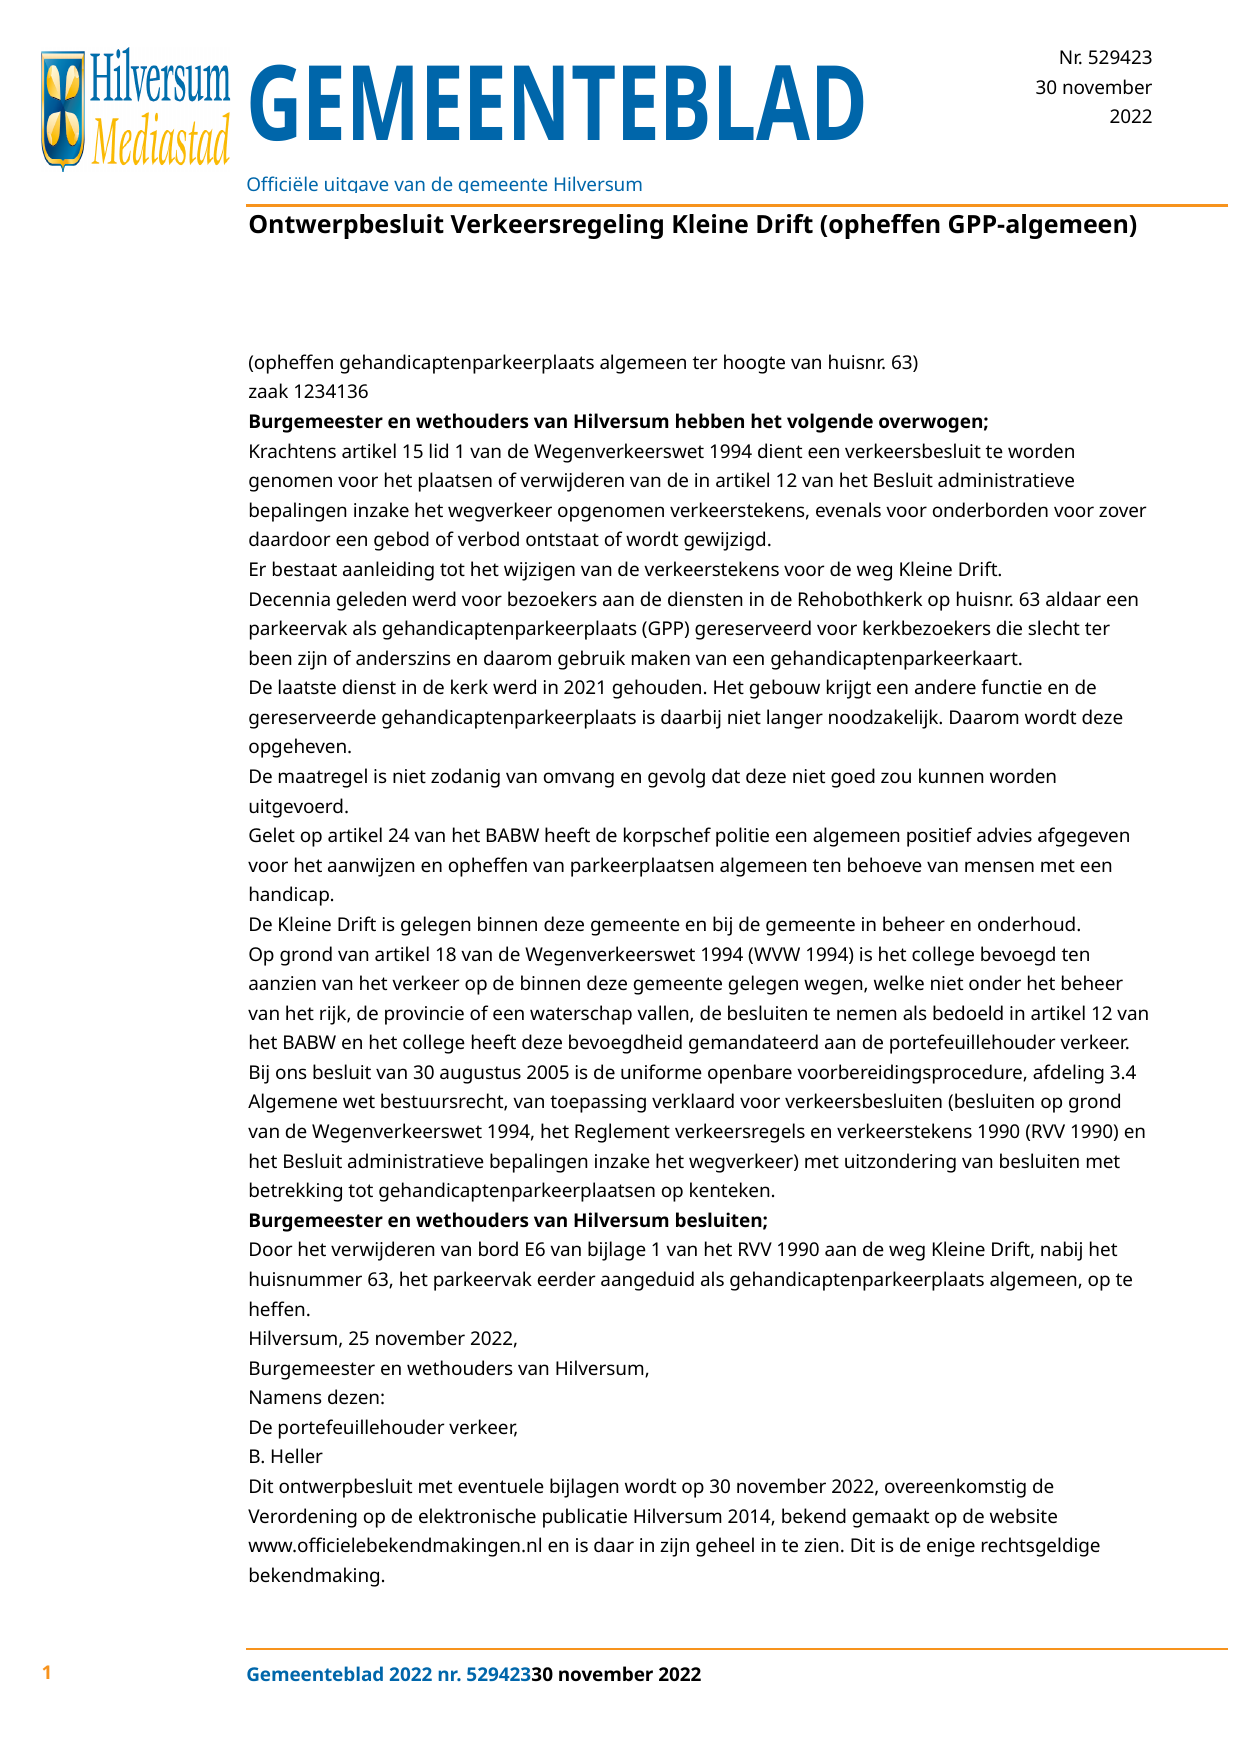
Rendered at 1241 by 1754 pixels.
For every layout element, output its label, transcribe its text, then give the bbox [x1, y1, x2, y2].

text Krachtens artikel 15 lid 1 van de Wegenverkeerswet 1994 dient een verkeersbesluit te worden genomen voor het plaatsen of verwijderen van de in artikel 12 van het Besluit administratieve bepalingen inzake het wegverkeer opgenomen verkeerstekens, evenals voor onderborden voor zover daardoor een gebod of verbod ontstaat of wordt gewijzigd. [248, 438, 1152, 552]
text Burgemeester en wethouders van Hilversum besluiten; [248, 1207, 1152, 1233]
text zaak 1234136 [248, 379, 1152, 404]
text Decennia geleden werd voor bezoekers aan de diensten in de Rehobothkerk op huisnr. 63 aldaar een parkeervak als gehandicaptenparkeerplaats (GPP) gereserveerd voor kerkbezoekers die slecht ter been zijn of anderszins en daarom gebruik maken van een gehandicaptenparkeerkaart. [248, 586, 1152, 671]
text De laatste dienst in de kerk werd in 2021 gehouden. Het gebouw krijgt een andere functie en de gereserveerde gehandicaptenparkeerplaats is daarbij niet langer noodzakelijk. Daarom wordt deze opgeheven. [248, 674, 1152, 759]
text Namens dezen: [248, 1384, 1152, 1410]
text Hilversum, 25 november 2022, [248, 1325, 1152, 1351]
text Door het verwijderen van bord E6 van bijlage 1 van het RVV 1990 aan de weg Kleine Drift, nabij het huisnummer 63, het parkeervak eerder aangeduid als gehandicaptenparkeerplaats algemeen, op te heffen. [248, 1237, 1152, 1322]
text Gelet op artikel 24 van het BABW heeft de korpschef politie een algemeen positief advies afgegeven voor het aanwijzen en opheffen van parkeerplaatsen algemeen ten behoeve van mensen met een handicap. [248, 822, 1152, 907]
text Dit ontwerpbesluit met eventuele bijlagen wordt op 30 november 2022, overeenkomstig de Verordening op de elektronische publicatie Hilversum 2014, bekend gemaakt op de website www.officielebekendmakingen.nl en is daar in zijn geheel in te zien. Dit is de enige rechtsgeldige bekendmaking. [248, 1473, 1152, 1588]
text Op grond van artikel 18 van de Wegenverkeerswet 1994 (WVW 1994) is het colle­ge bevoegd ten aanzien van het verkeer op de binnen deze gemeente gelegen wegen, welke niet onder het beheer van het rijk, de pro­vincie of een waterschap vallen, de besluiten te nemen als bedoeld in artikel 12 van het BABW en het college heeft deze bevoegdheid gemandateerd aan de portefeuillehouder verkeer. [248, 941, 1152, 1055]
text (opheffen gehandicaptenparkeerplaats algemeen ter hoogte van huisnr. 63) [248, 349, 1152, 375]
text De maatregel is niet zodanig van omvang en gevolg dat deze niet goed zou kunnen worden uitgevoerd. [248, 763, 1152, 819]
text Er bestaat aanleiding tot het wijzigen van de verkeerstekens voor de weg Kleine Drift. [248, 556, 1152, 582]
text Burgemeester en wethouders van Hilversum hebben het volgende overwogen; [248, 408, 1152, 434]
picture [41, 47, 231, 172]
text B. Heller [248, 1444, 1152, 1469]
text Ontwerpbesluit Verkeersregeling Kleine Drift (opheffen GPP-algemeen) [248, 207, 1152, 241]
text De portefeuillehouder verkeer, [248, 1414, 1152, 1440]
text Burgemeester en wethouders van Hilversum, [248, 1355, 1152, 1381]
text Bij ons besluit van 30 augustus 2005 is de uniforme openbare voorbereidingsprocedure, afdeling 3.4 Algemene wet bestuursrecht, van toepassing verklaard voor verkeersbesluiten (besluiten op grond van de Wegenverkeerswet 1994, het Reglement verkeersregels en verkeerstekens 1990 (RVV 1990) en het Besluit administratieve bepalingen inzake het wegverkeer) met uitzondering van besluiten met betrekking tot gehandicaptenparkeerplaatsen op kenteken. [248, 1059, 1152, 1203]
text De Kleine Drift is gelegen binnen deze gemeente en bij de gemeente in beheer en onderhoud. [248, 911, 1152, 937]
